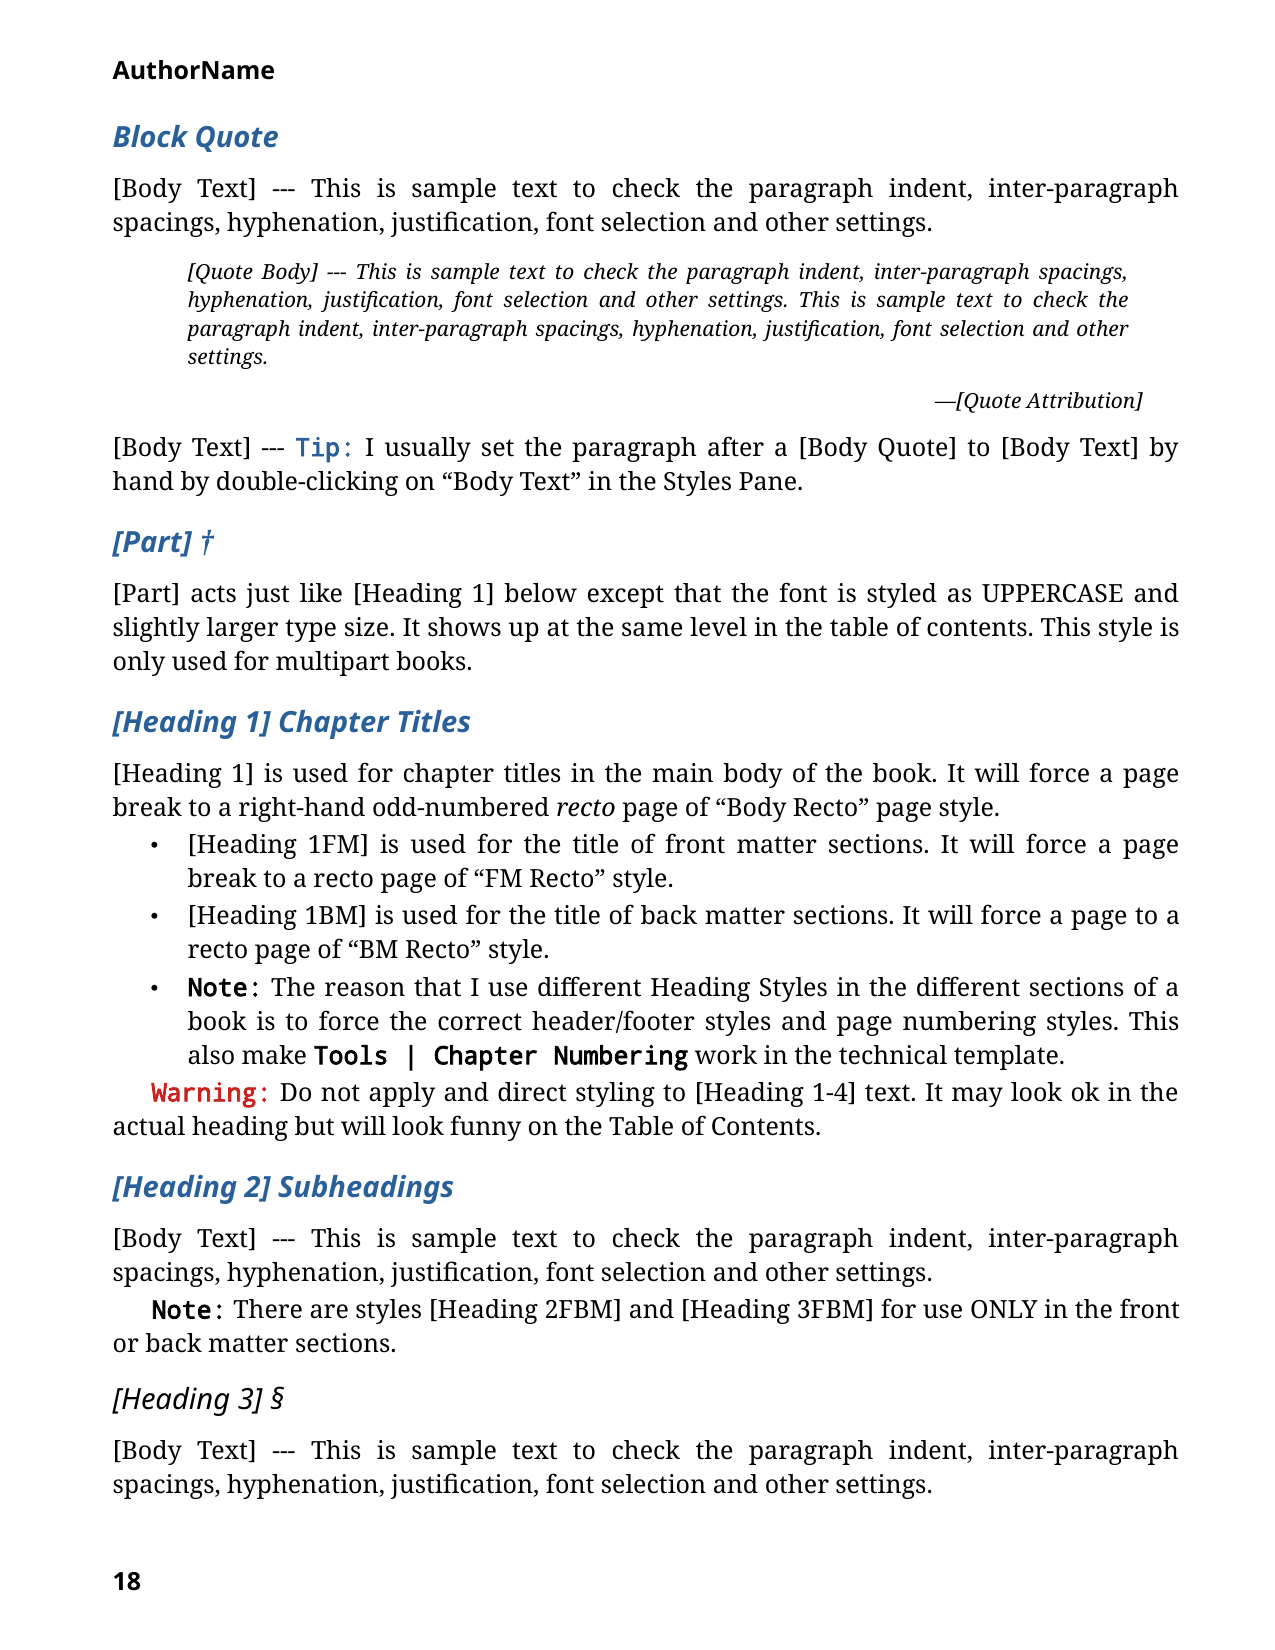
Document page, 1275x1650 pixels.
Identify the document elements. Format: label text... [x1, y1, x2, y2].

subtitle [Heading 1] Chapter Titles [112, 701, 1181, 741]
subtitle [Heading 2] Subheadings [112, 1166, 1181, 1206]
text [Body Text] --- This is sample text to check the paragraph indent, inter-paragraph spacings, hyphenation, justification, font selection and other settings. [112, 1221, 1181, 1289]
text —[Quote Attribution] [172, 386, 1145, 414]
list [Heading 1BM] is used for the title of back matter sections. It will force a page to a recto page of “BM Recto” style. [150, 898, 1181, 966]
subtitle [Part] † [112, 521, 1181, 561]
text [Body Text] --- This is sample text to check the paragraph indent, inter-paragraph spacings, hyphenation, justification, font selection and other settings. [112, 171, 1181, 239]
text [Body Text] --- Tip: I usually set the paragraph after a [Body Quote] to [Body Text] by hand by double-clicking on “Body Text” in the Styles Pane. [112, 429, 1181, 497]
text Warning: Do not apply and direct styling to [Heading 1-4] text. It may look ok in the actual heading but will look funny on the Table of Contents. [112, 1074, 1181, 1142]
subtitle Block Quote [112, 117, 1181, 156]
text Note: There are styles [Heading 2FBM] and [Heading 3FBM] for use ONLY in the front or back matter sections. [112, 1292, 1181, 1360]
list [Heading 1FM] is used for the title of front matter sections. It will force a page break to a recto page of “FM Recto” style. [150, 827, 1181, 895]
text [Body Text] --- This is sample text to check the paragraph indent, inter-paragraph spacings, hyphenation, justification, font selection and other settings. [112, 1433, 1181, 1501]
subtitle [Heading 3] § [112, 1378, 1181, 1418]
text [Part] acts just like [Heading 1] below except that the font is styled as UPPERCASE and slightly larger type size. It shows up at the same level in the table of contents. This style is only used for multipart books. [112, 575, 1181, 678]
text [Quote Body] --- This is sample text to check the paragraph indent, inter-paragraph spacings, hyphenation, justification, font selection and other settings. This is sample text to check the paragraph indent, inter-paragraph spacings, hyphenation, justification, font selection and other settings. [187, 257, 1132, 371]
list Note: The reason that I use different Heading Styles in the different sections of a book is to force the correct header/footer styles and page numbering styles. This also make Tools | Chapter Numbering work in the technical template. [150, 969, 1181, 1071]
text [Heading 1] is used for chapter titles in the main body of the book. It will force a page break to a right-hand odd-numbered recto page of “Body Recto” page style. [112, 756, 1181, 824]
